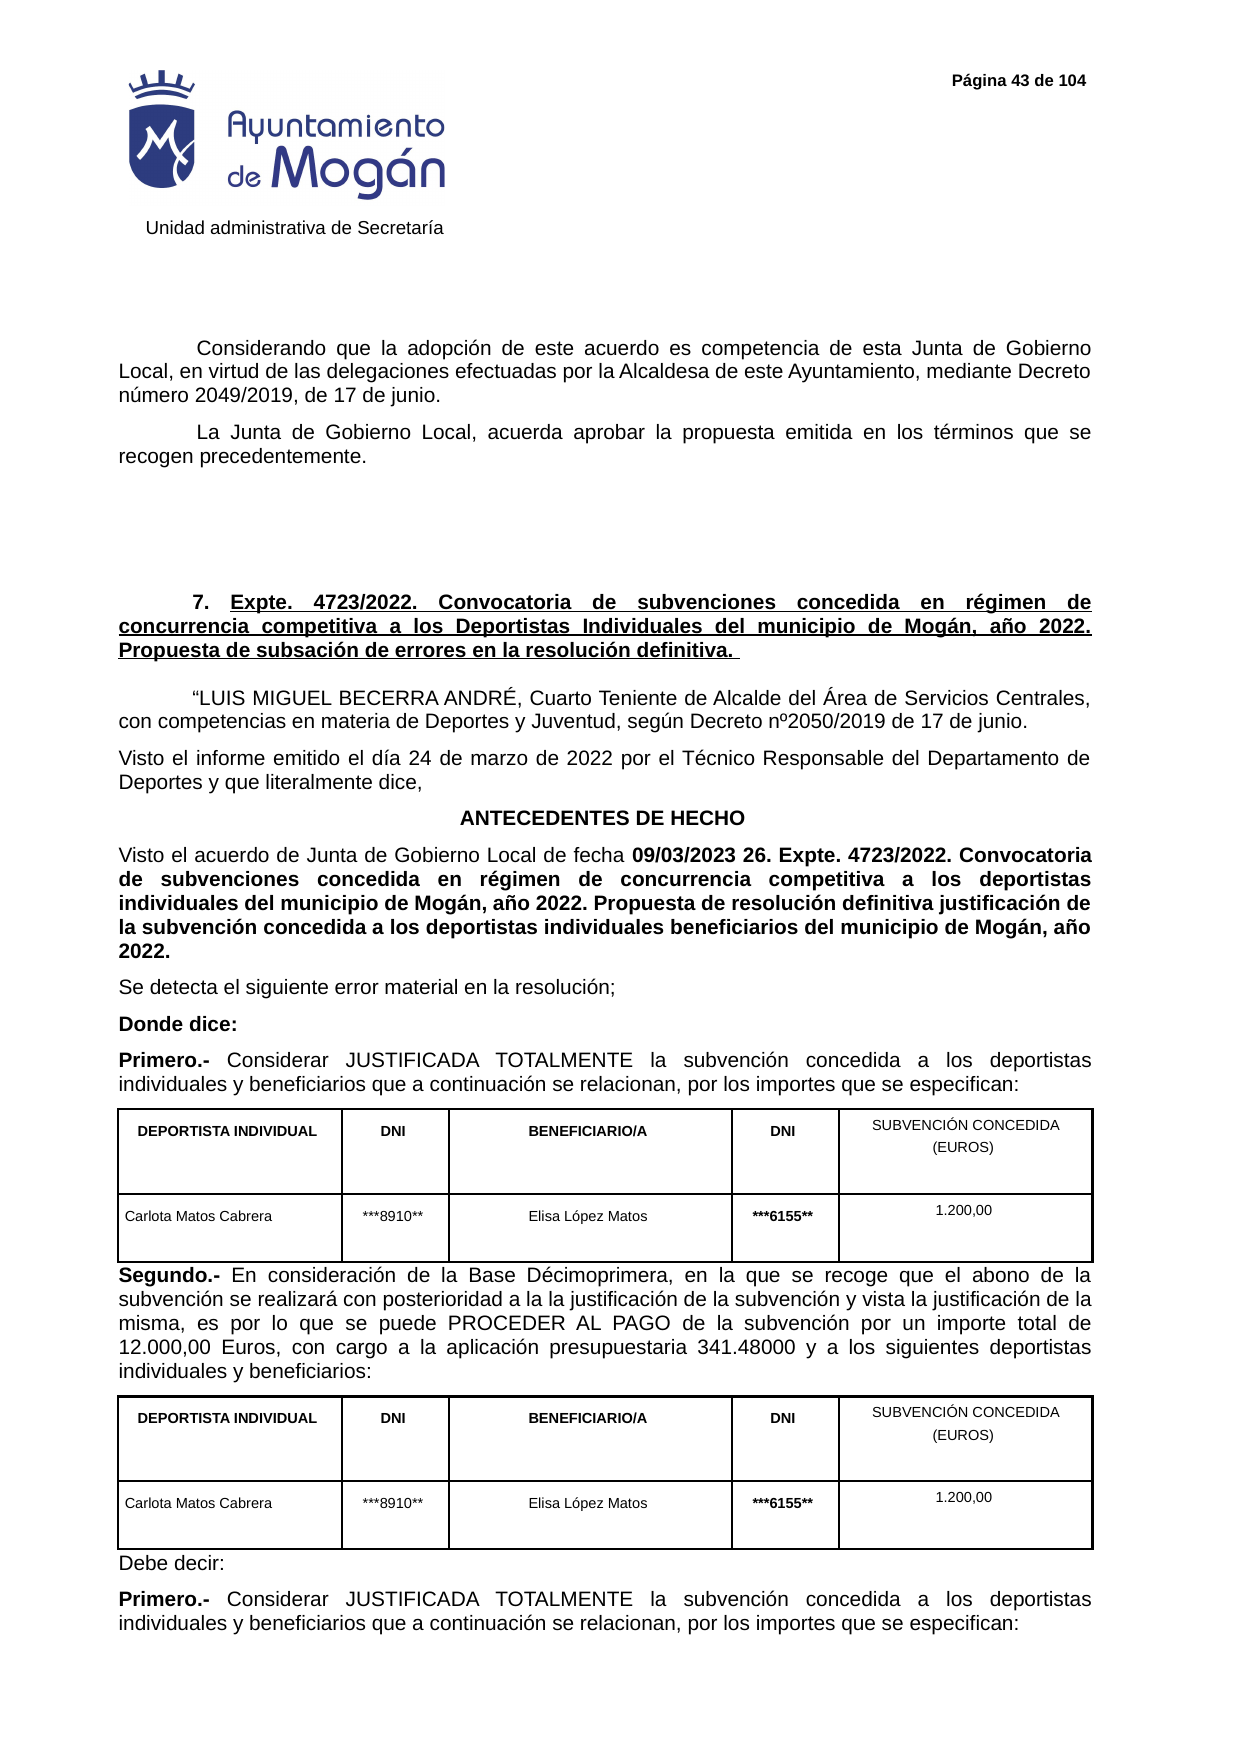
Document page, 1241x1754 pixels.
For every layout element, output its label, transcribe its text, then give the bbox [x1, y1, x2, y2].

table_header DNI [343, 1110, 448, 1193]
table_cell ***6155** [733, 1195, 838, 1261]
table_cell ***8910** [343, 1482, 448, 1548]
text Debe decir: [118, 1550, 1092, 1574]
text Se detecta el siguiente error material en la resolución; [118, 975, 1092, 999]
text Visto el informe emitido el día 24 de marzo de 2022 por el Técnico Responsable del Departamento de Deportes y que literalmente dice, [118, 746, 1092, 794]
table_cell 1.200,00 [840, 1482, 1091, 1548]
table_header DNI [733, 1110, 838, 1193]
text La Junta de Gobierno Local, acuerda aprobar la propuesta emitida en los términos que se recogen precedentemente. [118, 420, 1092, 468]
table_cell Carlota Matos Cabrera [119, 1482, 341, 1548]
picture [128, 70, 445, 206]
text Segundo.- En consideración de la Base Décimoprimera, en la que se recoge que el abono de la subvención se realizará con posterioridad a la la justificación de la subvención y vista la justificación de la misma, es por lo que se puede PROCEDER AL PAGO de la subvención por un importe total de 12.000,00 Euros, con cargo a la aplicación presupuestaria 341.48000 y a los siguientes deportistas individuales y beneficiarios: [118, 1263, 1092, 1383]
table_header BENEFICIARIO/A [450, 1110, 731, 1193]
table_cell ***6155** [733, 1482, 838, 1548]
text 7. Expte. 4723/2022. Convocatoria de subvenciones concedida en régimen de concurrencia competitiva a los Deportistas Individuales del municipio de Mogán, año 2022. [118, 589, 1092, 634]
text Visto el acuerdo de Junta de Gobierno Local de fecha 09/03/2023 26. Expte. 4723/2022. Convocatoria de subvenciones concedida en régimen de concurrencia competitiva a los deportistas individuales del municipio de Mogán, año 2022. Propuesta de resolución definitiva justificación de la subvención concedida a los deportistas individuales beneficiarios del municipio de Mogán, año 2022. [118, 843, 1092, 962]
table_header DEPORTISTA INDIVIDUAL [119, 1110, 341, 1193]
text Propuesta de subsación de errores en la resolución definitiva. [118, 635, 1092, 661]
text “LUIS MIGUEL BECERRA ANDRÉ, Cuarto Teniente de Alcalde del Área de Servicios Centrales, con competencias en materia de Deportes y Juventud, según Decreto nº2050/2019 de 17 de junio. [118, 685, 1092, 733]
table_cell Elisa López Matos [450, 1482, 731, 1548]
table_cell ***8910** [343, 1195, 448, 1261]
text Primero.- Considerar JUSTIFICADA TOTALMENTE la subvención concedida a los deportistas individuales y beneficiarios que a continuación se relacionan, por los importes que se especifican: [118, 1048, 1092, 1096]
table_cell 1.200,00 [840, 1195, 1091, 1261]
text Considerando que la adopción de este acuerdo es competencia de esta Junta de Gobierno Local, en virtud de las delegaciones efectuadas por la Alcaldesa de este Ayuntamiento, mediante Decreto número 2049/2019, de 17 de junio. [118, 335, 1092, 407]
table_header DNI [343, 1398, 448, 1480]
text Primero.- Considerar JUSTIFICADA TOTALMENTE la subvención concedida a los deportistas individuales y beneficiarios que a continuación se relacionan, por los importes que se especifican: [118, 1587, 1092, 1635]
table_cell Elisa López Matos [450, 1195, 731, 1261]
table_header SUBVENCIÓN CONCEDIDA (EUROS) [840, 1110, 1091, 1193]
table_header BENEFICIARIO/A [450, 1398, 731, 1480]
table_cell Carlota Matos Cabrera [119, 1195, 341, 1261]
table_header DNI [733, 1398, 838, 1480]
table_header SUBVENCIÓN CONCEDIDA (EUROS) [840, 1398, 1091, 1480]
text ANTECEDENTES DE HECHO [118, 806, 1092, 830]
text Donde dice: [118, 1011, 1092, 1035]
table_header DEPORTISTA INDIVIDUAL [119, 1398, 341, 1480]
